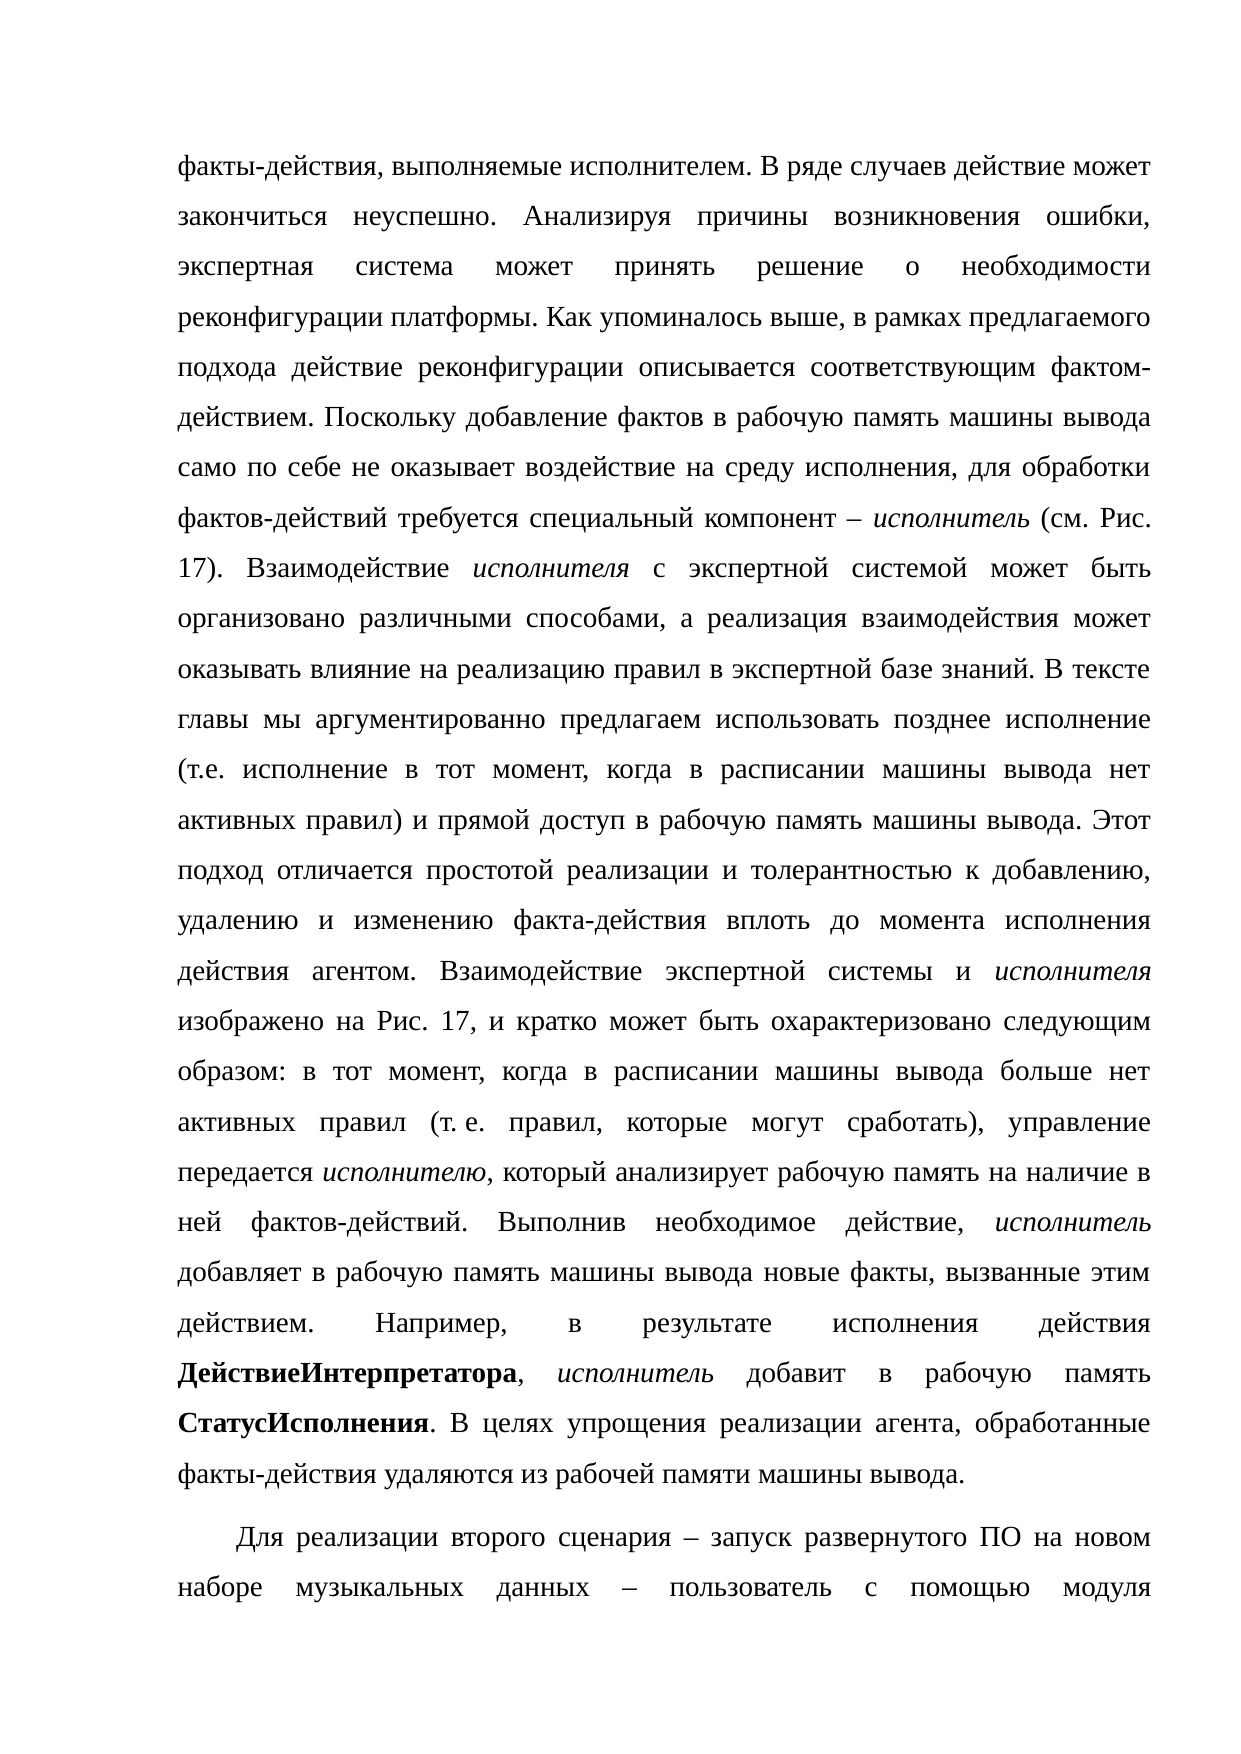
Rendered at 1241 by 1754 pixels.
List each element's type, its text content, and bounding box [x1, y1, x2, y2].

text Для реализации второго сценария – запуск развернутого ПО на новом наборе музыкальных данных – пользователь с помощью модуля [177, 1519, 1152, 1602]
text факты-действия, выполняемые исполнителем. В ряде случаев действие может закончиться неуспешно. Анализируя причины возникновения ошибки, экспертная система может принять решение о необходимости реконфигурации платформы. Как упоминалось выше, в рамках предлагаемого подхода действие реконфигурации описывается соответствующим фактом-действием. Поскольку добавление фактов в рабочую память машины вывода само по себе не оказывает воздействие на среду исполнения, для обработки фактов-действий требуется специальный компонент – исполнитель (см. Рис. 17). Взаимодействие исполнителя с экспертной системой может быть организовано различными способами, а реализация взаимодействия может оказывать влияние на реализацию правил в экспертной базе знаний. В тексте главы мы аргументированно предлагаем использовать позднее исполнение (т.е. исполнение в тот момент, когда в расписании машины вывода нет активных правил) и прямой доступ в рабочую память машины вывода. Этот подход отличается простотой реализации и толерантностью к добавлению, удалению и изменению факта-действия вплоть до момента исполнения действия агентом. Взаимодействие экспертной системы и исполнителя изображено на Рис. 17, и кратко может быть охарактеризовано следующим образом: в тот момент, когда в расписании машины вывода больше нет активных правил (т. е. правил, которые могут сработать), управление передается исполнителю, который анализирует рабочую память на наличие в ней фактов-действий. Выполнив необходимое действие, исполнитель добавляет в рабочую память машины вывода новые факты, вызванные этим действием. Например, в результате исполнения действия ДействиеИнтерпретатора, исполнитель добавит в рабочую память СтатусИсполнения. В целях упрощения реализации агента, обработанные факты-действия удаляются из рабочей памяти машины вывода. [177, 148, 1152, 1489]
